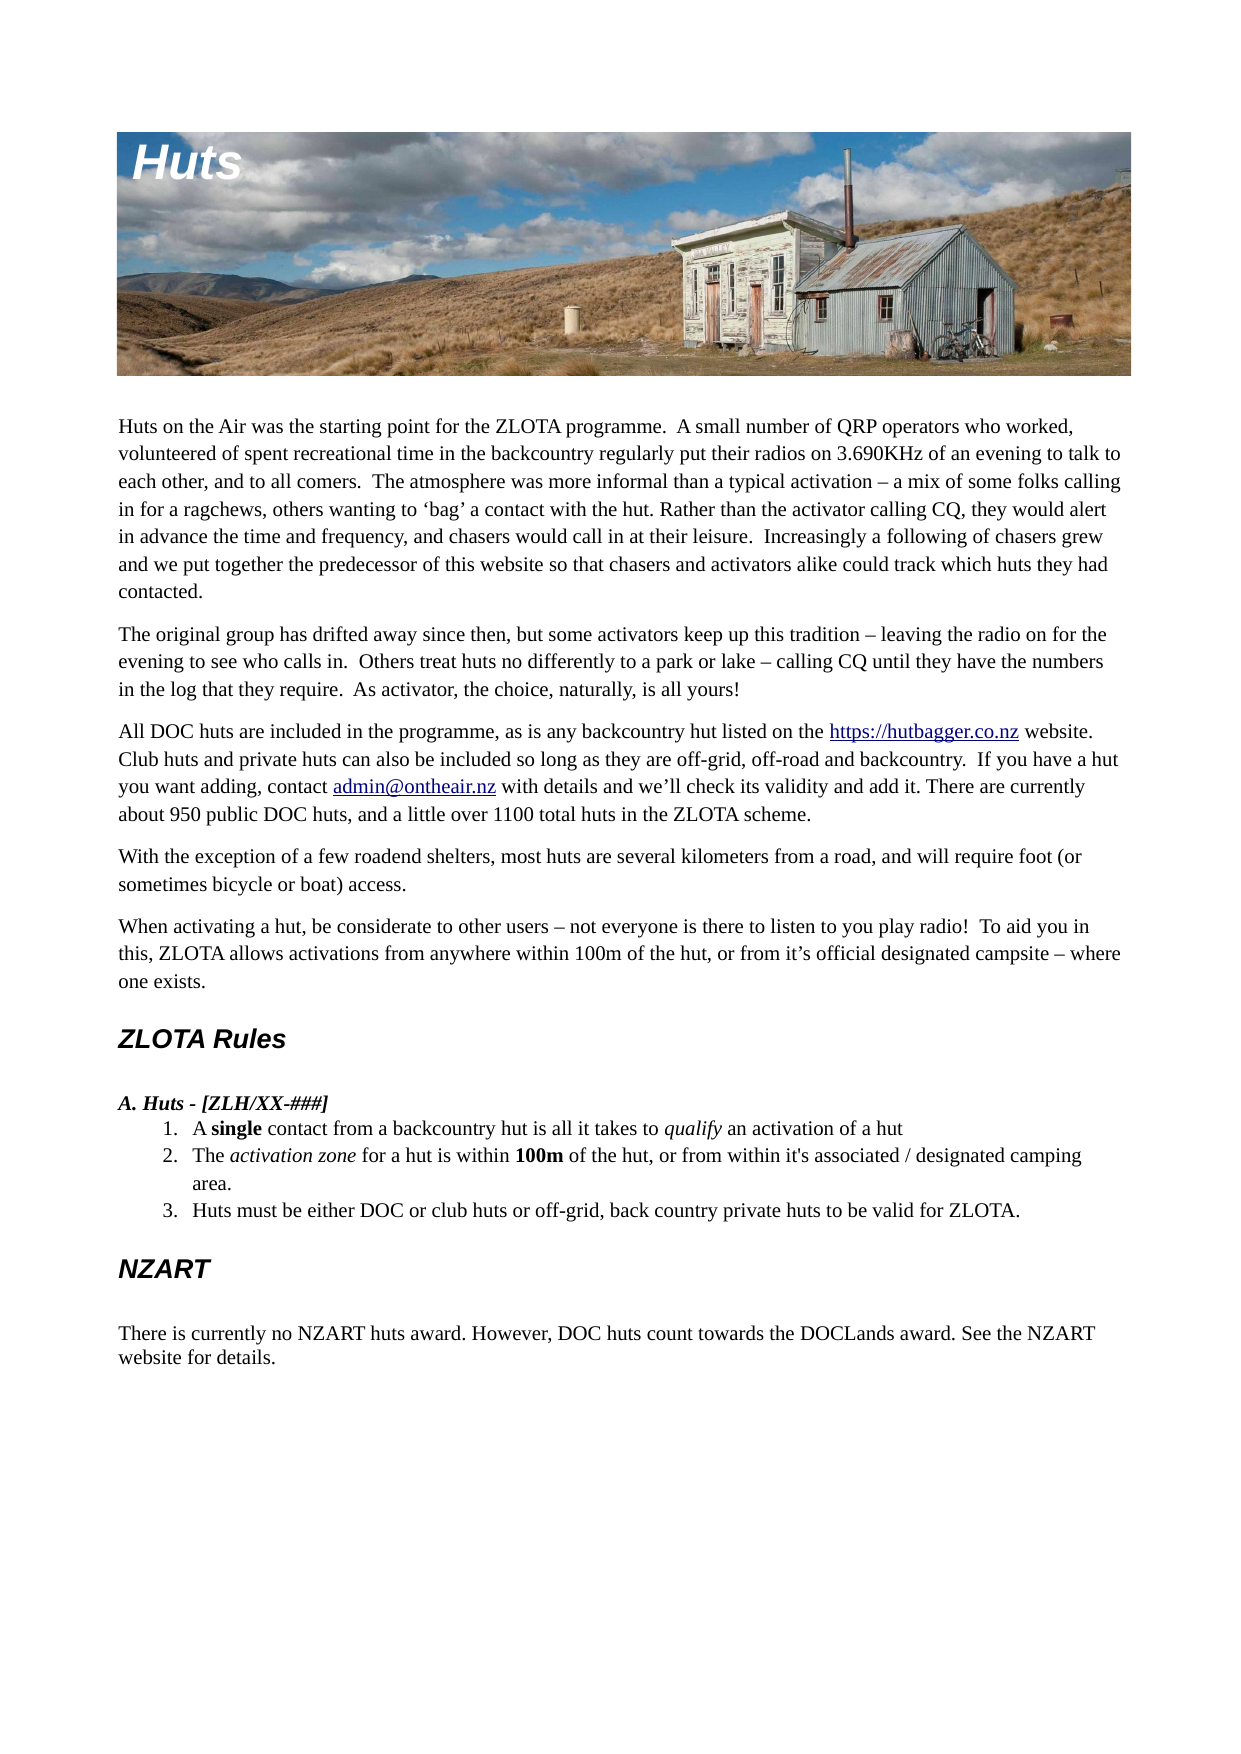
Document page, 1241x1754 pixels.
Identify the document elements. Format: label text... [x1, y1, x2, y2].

list A single contact from a backcountry hut is all it takes to qualify an activation of a hut [162, 1115, 1122, 1139]
text When activating a hut, be considerate to other users – not everyone is there to listen to you play radio! To aid you in this, ZLOTA allows activations from anywhere within 100m of the hut, or from it’s official designated campsite – where one exists. [118, 914, 1122, 993]
text All DOC huts are included in the programme, as is any backcountry hut listed on the https://hutbagger.co.nz website. Club huts and private huts can also be included so long as they are off-grid, off-road and backcountry. If you have a hut you want adding, contact admin@ontheair.nz with details and we’ll check its validity and add it. There are currently about 950 public DOC huts, and a little over 1100 total huts in the ZLOTA scheme. [118, 719, 1122, 826]
text Huts on the Air was the starting point for the ZLOTA programme. A small number of QRP operators who worked, volunteered of spent recreational time in the backcountry regularly put their radios on 3.690KHz of an evening to talk to each other, and to all comers. The atmosphere was more informal than a typical activation – a mix of some folks calling in for a ragchews, others wanting to ‘bag’ a contact with the hut. Rather than the activator calling CQ, they would alert in advance the time and frequency, and chasers would call in at their leisure. Increasingly a following of chasers grew and we put together the predecessor of this website so that chasers and activators alike could track which huts they had contacted. [118, 414, 1122, 603]
list Huts must be either DOC or club huts or off-grid, back country private huts to be valid for ZLOTA. [162, 1198, 1122, 1222]
subtitle ZLOTA Rules [118, 1023, 1122, 1055]
text There is currently no NZART huts award. However, DOC huts count towards the DOCLands award. See the NZART website for details. [118, 1321, 1122, 1369]
list The activation zone for a hut is within 100m of the hut, or from within it's associated / designated camping area. [162, 1143, 1122, 1195]
picture [116, 132, 1132, 376]
text The original group has drifted away since then, but some activators keep up this tradition – leaving the radio on for the evening to see who calls in. Others treat huts no differently to a park or lake – calling CQ until they have the numbers in the log that they require. As activator, the choice, naturally, is all yours! [118, 621, 1122, 701]
text With the exception of a few roadend shelters, most huts are several kilometers from a road, and will require foot (or sometimes bicycle or boat) access. [118, 844, 1122, 896]
text A. Huts - [ZLH/XX-###] [118, 1091, 1122, 1115]
subtitle NZART [118, 1253, 1122, 1284]
